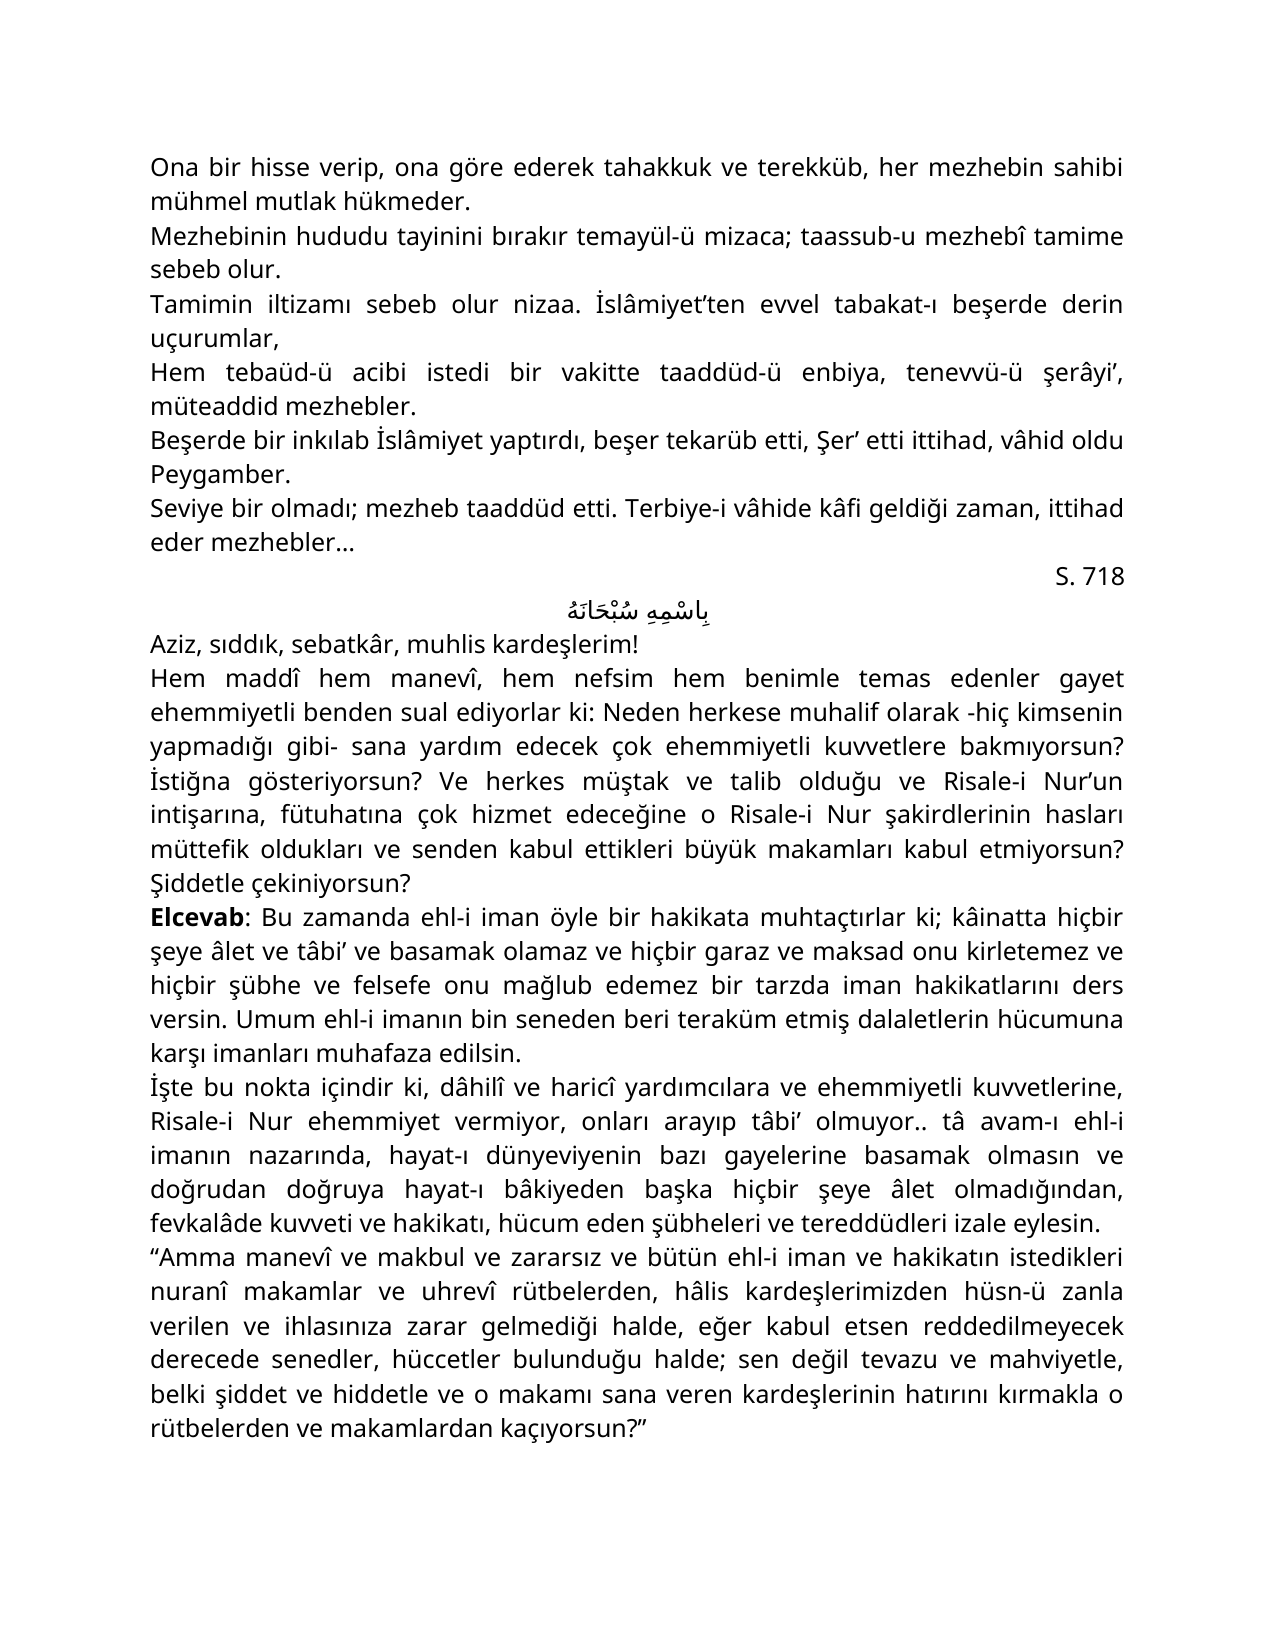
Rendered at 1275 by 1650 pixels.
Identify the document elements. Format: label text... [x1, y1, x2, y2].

text Hem maddî hem manevî, hem nefsim hem benimle temas edenler gayet ehemmiyetli benden sual ediyorlar ki: Neden herkese muhalif olarak -hiç kimsenin yapmadığı gibi- sana yardım edecek çok ehemmiyetli kuvvetlere bakmıyorsun? İstiğna gösteriyorsun? Ve herkes müştak ve talib olduğu ve Risale-i Nur’un intişarına, fütuhatına çok hizmet edeceğine o Risale-i Nur şakirdlerinin hasları müttefik oldukları ve senden kabul ettikleri büyük makamları kabul etmiyorsun? Şiddetle çekiniyorsun? [150, 661, 1125, 899]
text Mezhebinin hududu tayinini bırakır temayül-ü mizaca; taassub-u mezhebî tamime sebeb olur. [150, 218, 1125, 286]
text İşte bu nokta içindir ki, dâhilî ve haricî yardımcılara ve ehemmiyetli kuvvetlerine, Risale-i Nur ehemmiyet vermiyor, onları arayıp tâbi’ olmuyor.. tâ avam-ı ehl-i imanın nazarında, hayat-ı dünyeviyenin bazı gayelerine basamak olmasın ve doğrudan doğruya hayat-ı bâkiyeden başka hiçbir şeye âlet olmadığından, fevkalâde kuvveti ve hakikatı, hücum eden şübheleri ve tereddüdleri izale eylesin. [150, 1070, 1125, 1240]
text Seviye bir olmadı; mezheb taaddüd etti. Terbiye-i vâhide kâfi geldiği zaman, ittihad eder mezhebler… [150, 491, 1125, 559]
text S. 718 [150, 559, 1125, 593]
text Beşerde bir inkılab İslâmiyet yaptırdı, beşer tekarüb etti, Şer’ etti ittihad, vâhid oldu Peygamber. [150, 422, 1125, 491]
text بِاسْمِهِ سُبْحَانَهُ [150, 593, 1125, 627]
text Elcevab: Bu zamanda ehl-i iman öyle bir hakikata muhtaçtırlar ki; kâinatta hiçbir şeye âlet ve tâbi’ ve basamak olamaz ve hiçbir garaz ve maksad onu kirletemez ve hiçbir şübhe ve felsefe onu mağlub edemez bir tarzda iman hakikatlarını ders versin. Umum ehl-i imanın bin seneden beri teraküm etmiş dalaletlerin hücumuna karşı imanları muhafaza edilsin. [150, 899, 1125, 1070]
text “Amma manevî ve makbul ve zararsız ve bütün ehl-i iman ve hakikatın istedikleri nuranî makamlar ve uhrevî rütbelerden, hâlis kardeşlerimizden hüsn-ü zanla verilen ve ihlasınıza zarar gelmediği halde, eğer kabul etsen reddedilmeyecek derecede senedler, hüccetler bulunduğu halde; sen değil tevazu ve mahviyetle, belki şiddet ve hiddetle ve o makamı sana veren kardeşlerinin hatırını kırmakla o rütbelerden ve makamlardan kaçıyorsun?” [150, 1240, 1125, 1444]
text Hem tebaüd-ü acibi istedi bir vakitte taaddüd-ü enbiya, tenevvü-ü şerâyi’, müteaddid mezhebler. [150, 354, 1125, 422]
text Ona bir hisse verip, ona göre ederek tahakkuk ve terekküb, her mezhebin sahibi mühmel mutlak hükmeder. [150, 150, 1125, 218]
text Tamimin iltizamı sebeb olur nizaa. İslâmiyet’ten evvel tabakat-ı beşerde derin uçurumlar, [150, 286, 1125, 354]
text Aziz, sıddık, sebatkâr, muhlis kardeşlerim! [150, 627, 1125, 661]
